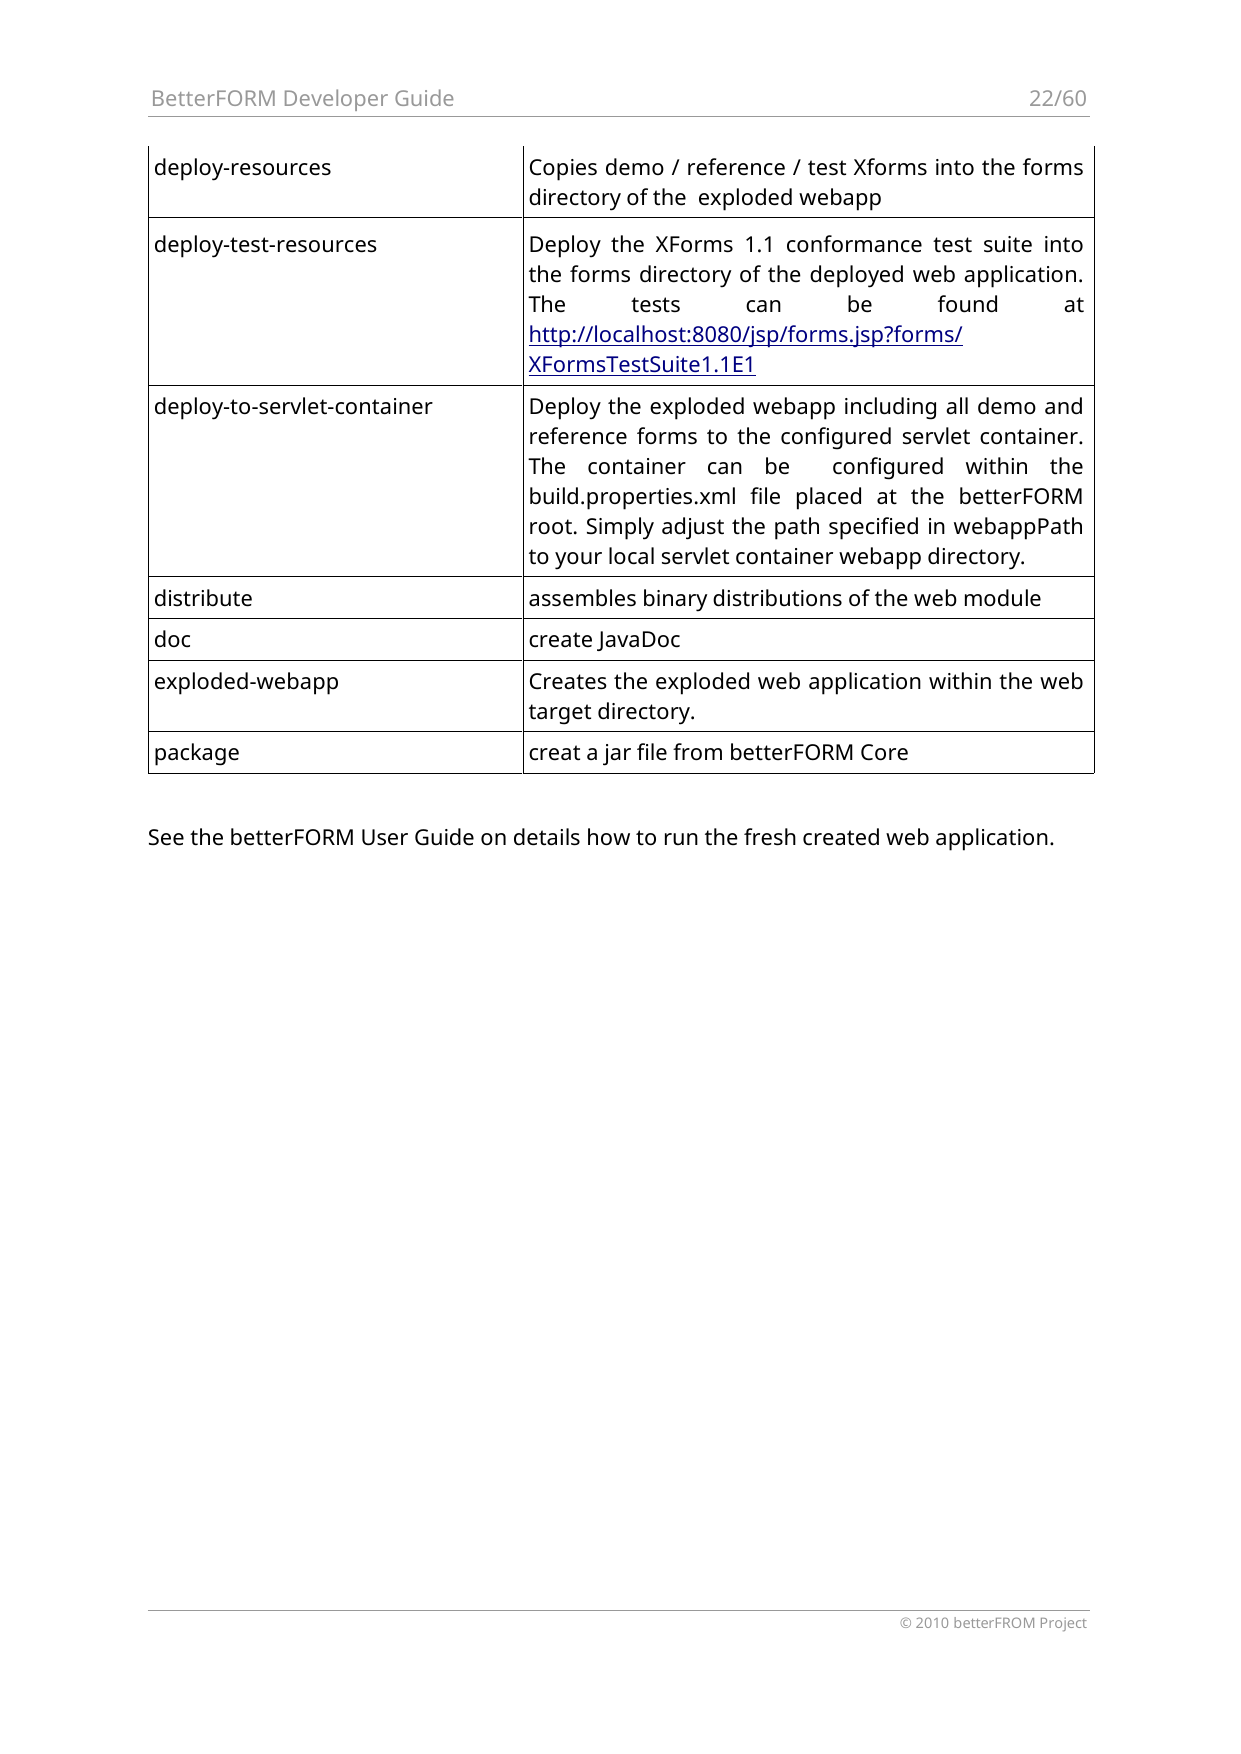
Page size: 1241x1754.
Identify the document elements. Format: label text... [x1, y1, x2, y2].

text See the betterFORM User Guide on details how to run the fresh created web application. [148, 822, 1090, 852]
table_cell Deploy the exploded webapp including all demo and reference forms to the configured servlet container. The container can be configured within the build.properties.xml file placed at the betterFORM root. Simply adjust the path specified in webappPath to your local servlet container webapp directory. [524, 386, 1094, 576]
table_cell assembles binary distributions of the web module [524, 577, 1094, 618]
table_cell Copies demo / reference / test Xforms into the forms directory of the exploded webapp [524, 146, 1094, 217]
table_cell Deploy the XForms 1.1 conformance test suite into the forms directory of the deployed web application. The tests can be found at http://localhost:8080/jsp/forms.jsp?forms/ XFormsTestSuite1.1E1 [524, 218, 1094, 385]
table_cell distribute [149, 577, 522, 618]
table_cell exploded-webapp [149, 661, 522, 731]
table_cell deploy-to-servlet-container [149, 386, 522, 576]
table_cell deploy-test-resources [149, 218, 522, 385]
table_cell Creates the exploded web application within the web target directory. [524, 661, 1094, 731]
table_cell doc [149, 619, 522, 660]
table_cell create JavaDoc [524, 619, 1094, 660]
table_cell package [149, 732, 522, 773]
table_cell deploy-resources [149, 146, 522, 217]
table_cell creat a jar file from betterFORM Core [524, 732, 1094, 773]
